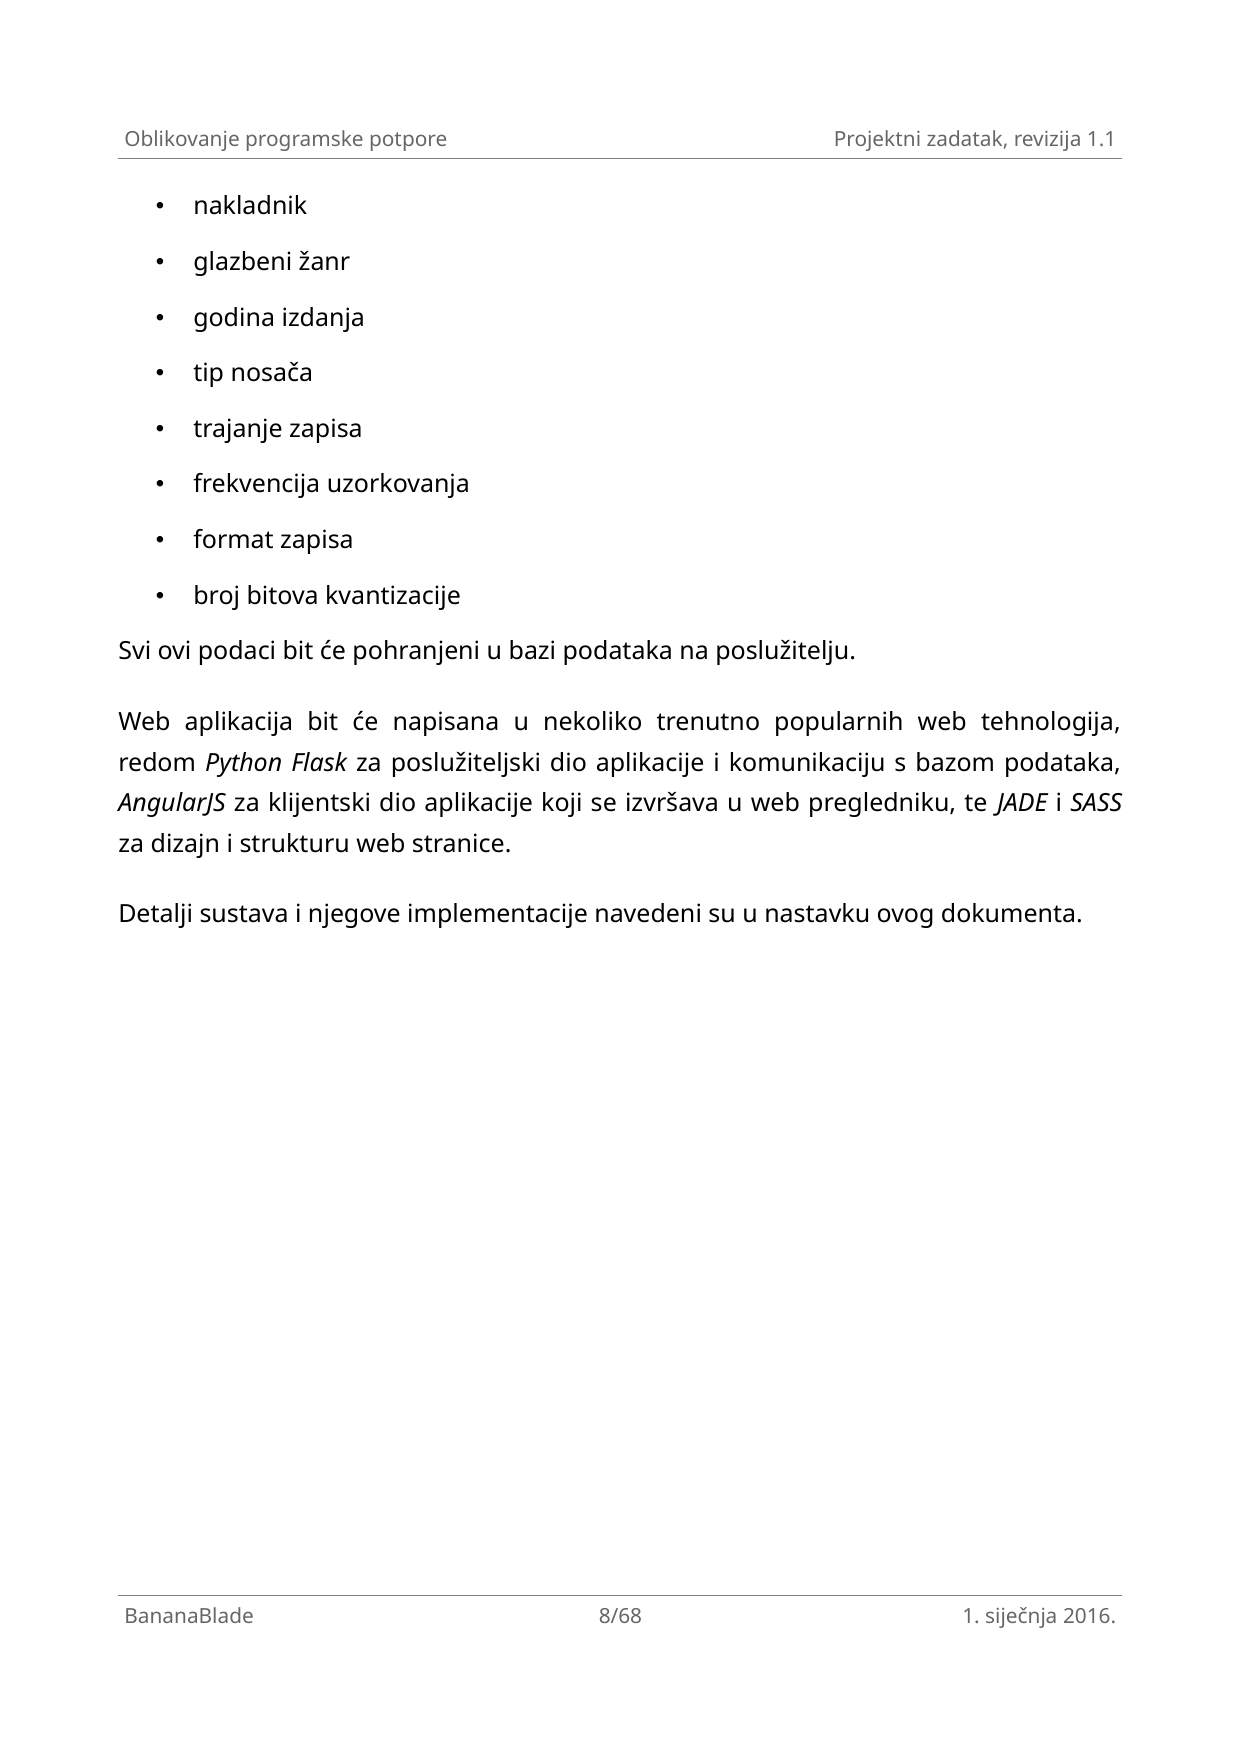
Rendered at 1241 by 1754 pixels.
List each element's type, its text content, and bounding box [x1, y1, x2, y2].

text Web aplikacija bit će napisana u nekoliko trenutno popularnih web tehnologija, redom Python Flask za poslužiteljski dio aplikacije i komunikaciju s bazom podataka, AngularJS za klijentski dio aplikacije koji se izvršava u web pregledniku, te JADE i SASS za dizajn i strukturu web stranice. [118, 703, 1122, 860]
list glazbeni žanr [156, 244, 1122, 278]
list godina izdanja [156, 299, 1122, 333]
text Svi ovi podaci bit će pohranjeni u bazi podataka na poslužitelju. [118, 633, 1122, 667]
list trajanje zapisa [156, 411, 1122, 444]
list tip nosača [156, 355, 1122, 389]
text Detalji sustava i njegove implementacije navedeni su u nastavku ovog dokumenta. [118, 896, 1122, 930]
list format zapisa [156, 522, 1122, 556]
list nakladnik [156, 188, 1122, 222]
list broj bitova kvantizacije [156, 577, 1122, 611]
list frekvencija uzorkovanja [156, 466, 1122, 500]
